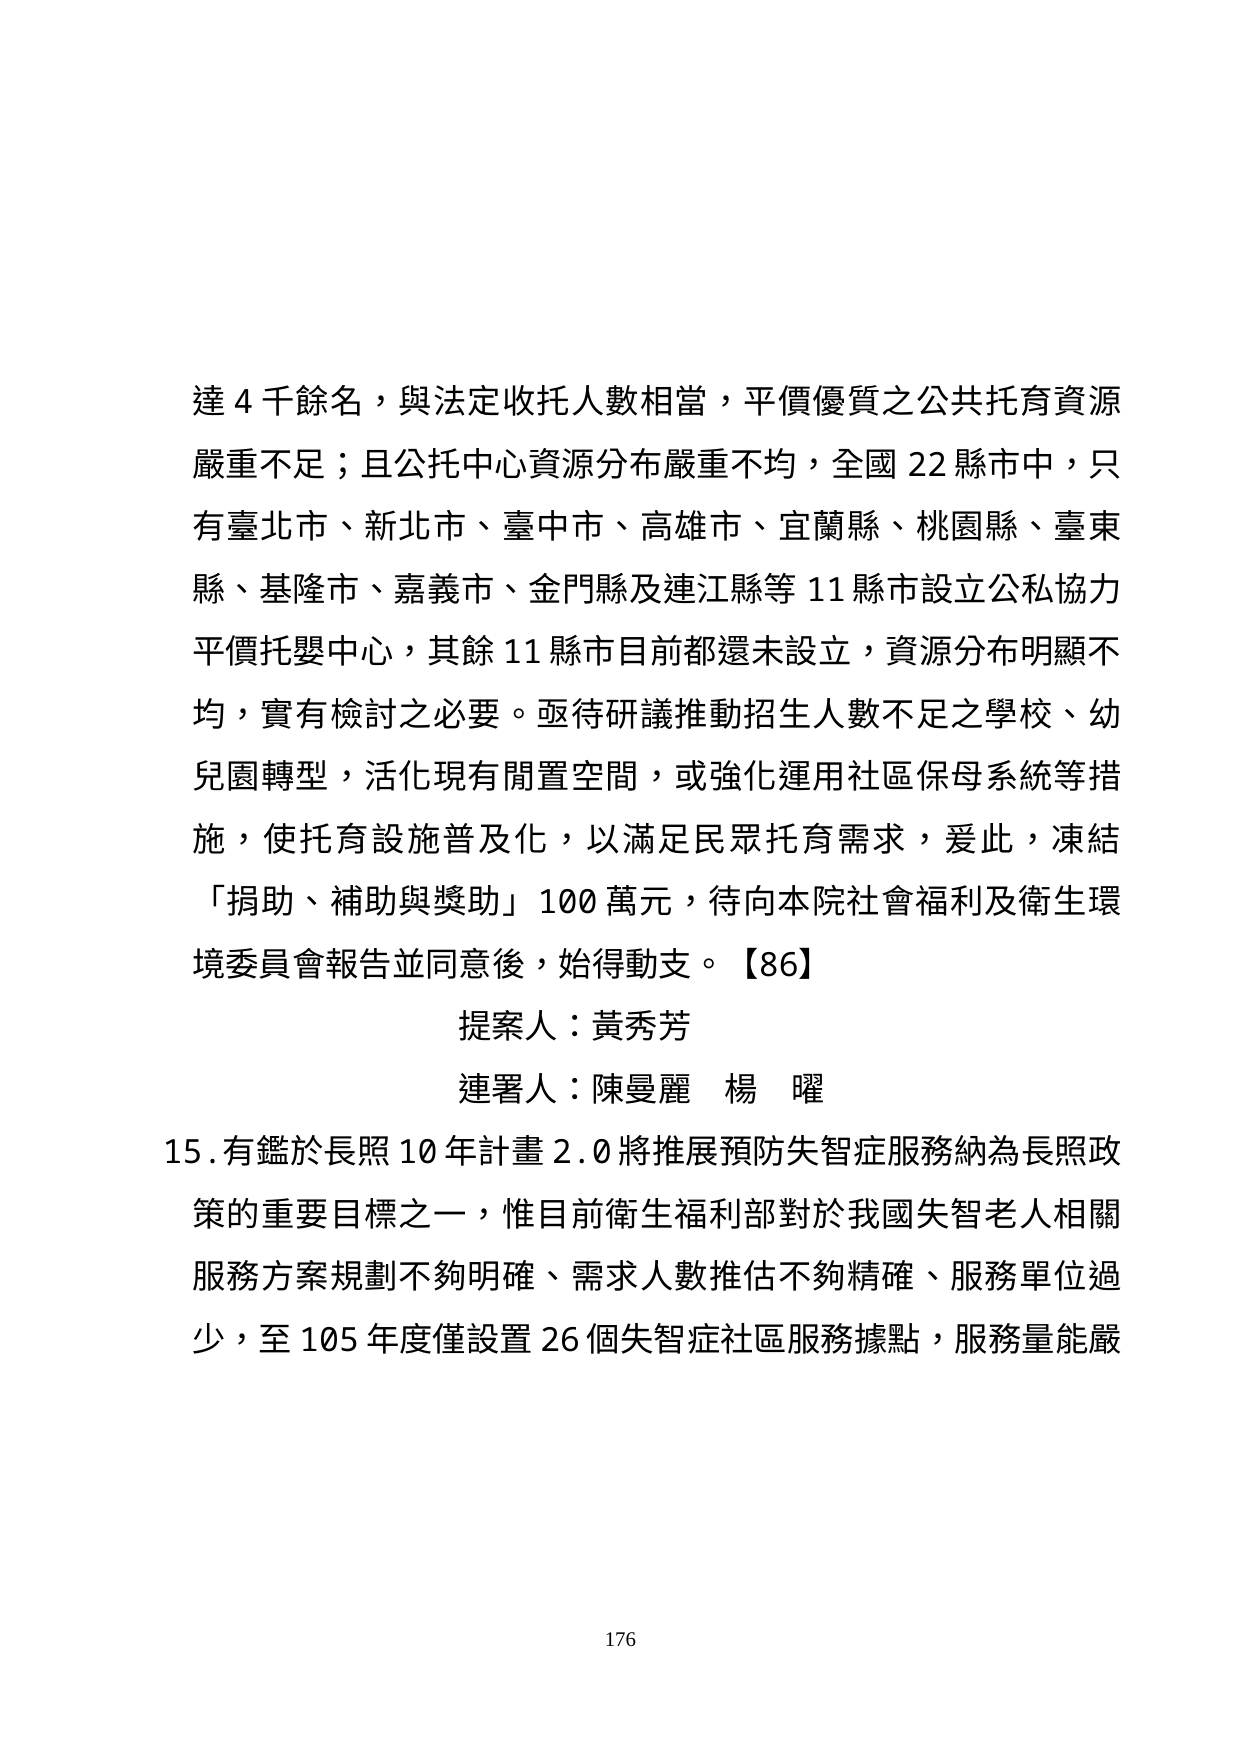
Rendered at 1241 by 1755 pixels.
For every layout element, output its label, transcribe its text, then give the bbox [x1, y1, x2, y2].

text 提案人：黃秀芳 [118, 983, 1122, 1045]
text 達4千餘名，與法定收托人數相當，平價優質之公共托育資源嚴重不足；且公托中心資源分布嚴重不均，全國22縣市中，只有臺北市、新北市、臺中市、高雄市、宜蘭縣、桃園縣、臺東縣、基隆市、嘉義市、金門縣及連江縣等11縣市設立公私協力平價托嬰中心，其餘11縣市目前都還未設立，資源分布明顯不均，實有檢討之必要。亟待研議推動招生人數不足之學校、幼兒園轉型，活化現有閒置空間，或強化運用社區保母系統等措施，使托育設施普及化，以滿足民眾托育需求，爰此，凍結「捐助、補助與獎助」100萬元，待向本院社會福利及衛生環境委員會報告並同意後，始得動支。【86】 [162, 358, 1122, 983]
text 15.有鑑於長照10年計畫2.0將推展預防失智症服務納為長照政策的重要目標之一，惟目前衛生福利部對於我國失智老人相關服務方案規劃不夠明確、需求人數推估不夠精確、服務單位過少，至105年度僅設置26個失智症社區服務據點，服務量能嚴 [162, 1108, 1122, 1358]
text 連署人：陳曼麗 楊 曜 [118, 1045, 1122, 1108]
